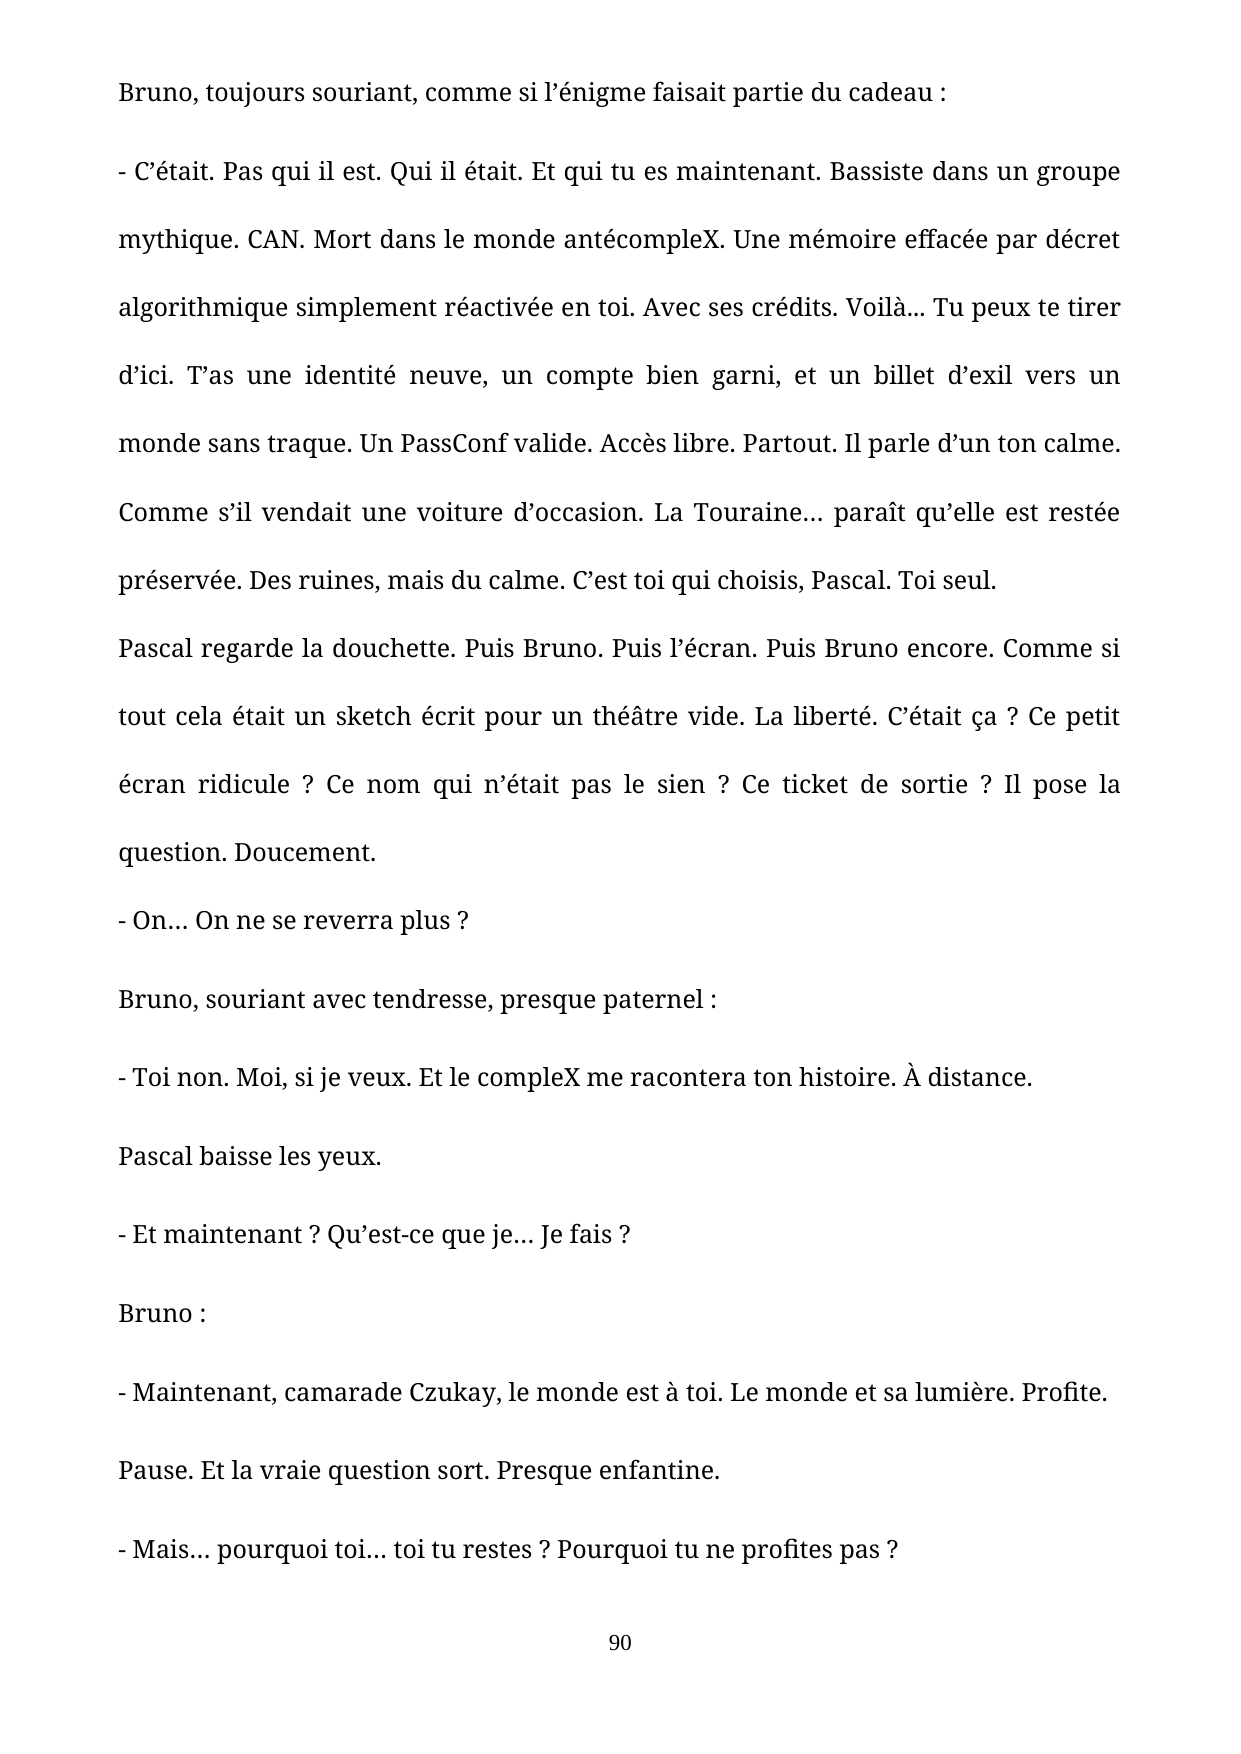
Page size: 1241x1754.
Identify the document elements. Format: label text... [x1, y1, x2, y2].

text Pause. Et la vraie question sort. Presque enfantine. [118, 1453, 1122, 1487]
text Bruno, toujours souriant, comme si l’énigme faisait partie du cadeau : [118, 75, 1122, 109]
text - Et maintenant ? Qu’est-ce que je… Je fais ? [118, 1217, 1122, 1251]
text - Maintenant, camarade Czukay, le monde est à toi. Le monde et sa lumière. Profite. [118, 1374, 1122, 1408]
text - Mais… pourquoi toi… toi tu restes ? Pourquoi tu ne profites pas ? [118, 1531, 1122, 1565]
text Bruno, souriant avec tendresse, presque paternel : [118, 981, 1122, 1016]
text Pascal regarde la douchette. Puis Bruno. Puis l’écran. Puis Bruno encore. Comme si tout cela était un sketch écrit pour un théâtre vide. La liberté. C’était ça ? Ce petit écran ridicule ? Ce nom qui n’était pas le sien ? Ce ticket de sortie ? Il pose la question. Doucement. [118, 630, 1122, 869]
text - C’était. Pas qui il est. Qui il était. Et qui tu es maintenant. Bassiste dans un groupe mythique. CAN. Mort dans le monde antécompleX. Une mémoire effacée par décret algorithmique simplement réactivée en toi. Avec ses crédits. Voilà... Tu peux te tirer d’ici. T’as une identité neuve, un compte bien garni, et un billet d’exil vers un monde sans traque. Un PassConf valide. Accès libre. Partout. Il parle d’un ton calme. Comme s’il vendait une voiture d’occasion. La Touraine… paraît qu’elle est restée préservée. Des ruines, mais du calme. C’est toi qui choisis, Pascal. Toi seul. [118, 153, 1122, 596]
text - On… On ne se reverra plus ? [118, 903, 1122, 937]
text Bruno : [118, 1296, 1122, 1330]
text Pascal baisse les yeux. [118, 1138, 1122, 1173]
text - Toi non. Moi, si je veux. Et le compleX me racontera ton histoire. À distance. [118, 1060, 1122, 1094]
